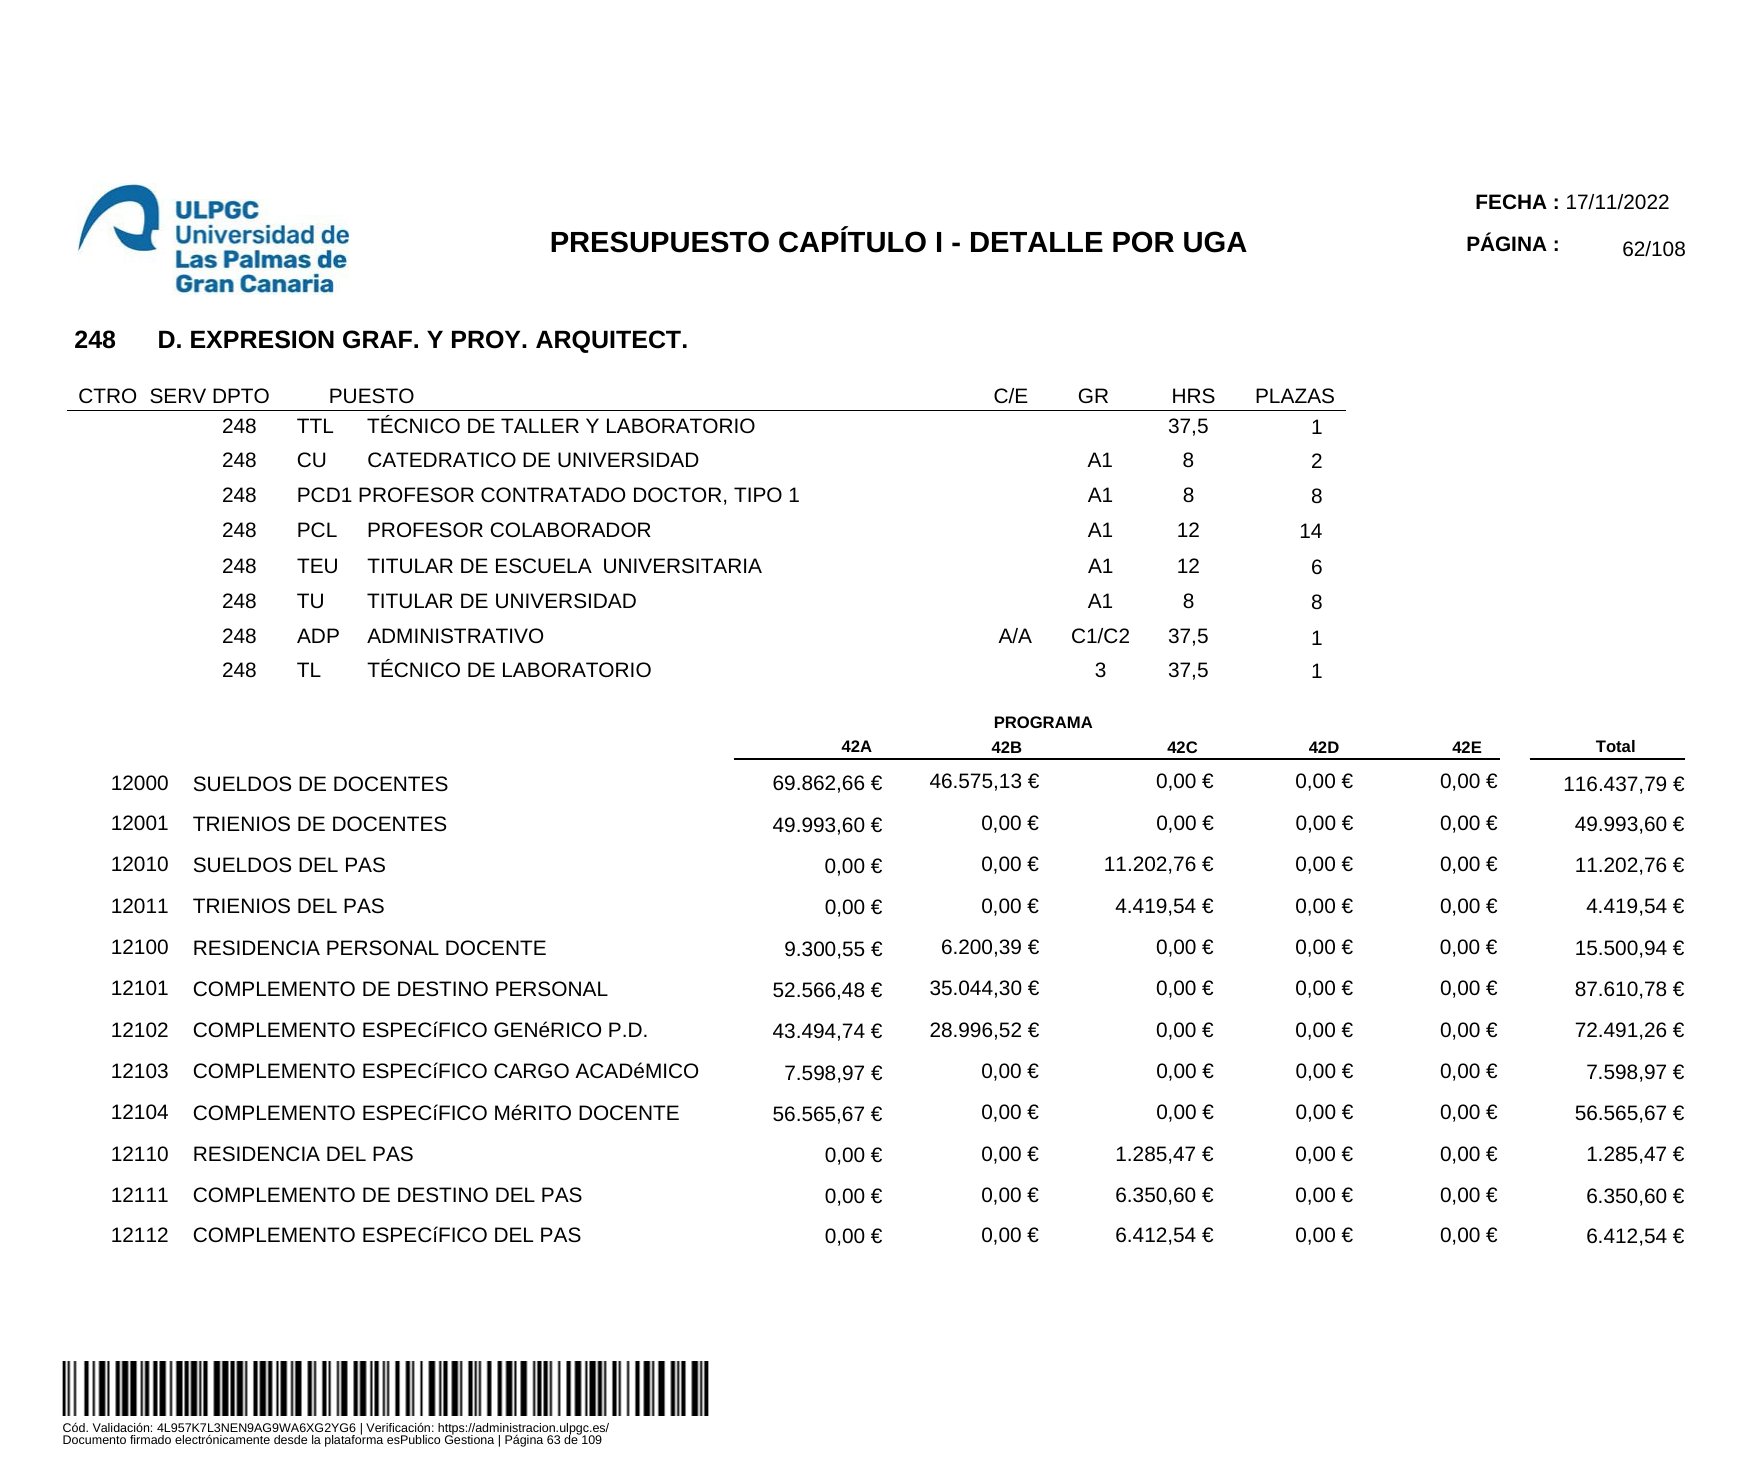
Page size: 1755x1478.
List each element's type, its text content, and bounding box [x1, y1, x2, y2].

table_cell A1 [1051, 549, 1149, 584]
table_cell 0,00 € [1099, 804, 1254, 845]
table_cell 12001 [105, 804, 180, 845]
table_cell 0,00 € [1255, 969, 1397, 1010]
table_cell 1.285,47 € [1099, 1134, 1254, 1175]
table_cell 8 [1149, 584, 1235, 619]
table_cell 0,00 € [1255, 1051, 1397, 1093]
table_cell 8 [1149, 478, 1235, 513]
table_cell [901, 478, 1051, 513]
table_cell 2 [1235, 443, 1346, 478]
table_cell 9.300,55 € [734, 928, 906, 969]
table_cell 0,00 € [1255, 1134, 1397, 1175]
table_cell 1.285,47 € [1530, 1134, 1685, 1175]
table_cell 0,00 € [1397, 760, 1500, 803]
table_cell 37,5 [1149, 619, 1235, 655]
table_cell 49.993,60 € [1530, 804, 1685, 845]
table_cell 0,00 € [1099, 1010, 1254, 1051]
table_cell 3 [1051, 655, 1149, 685]
table_cell 72.491,26 € [1530, 1010, 1685, 1051]
table_cell 0,00 € [1397, 886, 1500, 927]
table_cell [67, 443, 143, 478]
table_cell 0,00 € [906, 1134, 1098, 1175]
table_cell 12100 [105, 928, 180, 969]
table_cell 0,00 € [906, 1217, 1098, 1250]
table_cell 248 [143, 584, 288, 619]
table_cell ADP ADMINISTRATIVO [288, 619, 901, 655]
table_cell 0,00 € [906, 1175, 1098, 1217]
table_cell 0,00 € [734, 1134, 906, 1175]
table_cell 69.862,66 € [734, 760, 906, 803]
table_cell [901, 655, 1051, 685]
table_cell [901, 584, 1051, 619]
table_cell TRIENIOS DEL PAS [180, 886, 734, 927]
table_cell 43.494,74 € [734, 1010, 906, 1051]
table_header CTRO [67, 387, 143, 410]
table_cell [67, 584, 143, 619]
table_cell 42E [1397, 735, 1500, 758]
table_cell 56.565,67 € [734, 1093, 906, 1134]
table_cell 12011 [105, 886, 180, 927]
table_header PUESTO [288, 387, 901, 410]
table_cell 56.565,67 € [1530, 1093, 1685, 1134]
table_cell 0,00 € [1099, 760, 1254, 803]
table_header [105, 714, 734, 758]
table_cell 0,00 € [906, 804, 1098, 845]
table_header [1099, 714, 1685, 735]
table_cell A1 [1051, 478, 1149, 513]
table_cell 0,00 € [906, 845, 1098, 886]
table_cell 0,00 € [906, 886, 1098, 927]
table_cell A1 [1051, 584, 1149, 619]
table_cell 248 [143, 513, 288, 549]
table_cell 37,5 [1149, 411, 1235, 443]
table_cell 6.350,60 € [1530, 1175, 1685, 1217]
table_cell 4.419,54 € [1099, 886, 1254, 927]
table_cell 0,00 € [1255, 1175, 1397, 1217]
table_cell A1 [1051, 443, 1149, 478]
table_cell 0,00 € [1397, 845, 1500, 886]
table_cell 0,00 € [1397, 1134, 1500, 1175]
table_cell 7.598,97 € [734, 1051, 906, 1093]
table_cell COMPLEMENTO ESPECíFICO GENéRICO P.D. [180, 1010, 734, 1051]
table_cell 6.200,39 € [906, 928, 1098, 969]
table_cell 248 [143, 478, 288, 513]
table_cell [67, 478, 143, 513]
table_cell 1 [1235, 655, 1346, 685]
table_cell 6.412,54 € [1099, 1217, 1254, 1250]
table_cell [67, 549, 143, 584]
table_cell [1500, 735, 1530, 758]
table_cell 0,00 € [1397, 1217, 1500, 1250]
table_cell 12 [1149, 513, 1235, 549]
table_cell [1500, 1093, 1530, 1134]
table_cell 0,00 € [1255, 886, 1397, 927]
table_cell 12000 [105, 758, 180, 803]
table_cell 87.610,78 € [1530, 969, 1685, 1010]
table_cell [67, 619, 143, 655]
table_cell 35.044,30 € [906, 969, 1098, 1010]
table_cell 49.993,60 € [734, 804, 906, 845]
table_cell 6.350,60 € [1099, 1175, 1254, 1217]
table_cell 0,00 € [906, 1051, 1098, 1093]
table_header C/E [901, 387, 1051, 410]
table_cell [1500, 1217, 1530, 1250]
table_cell [1500, 886, 1530, 927]
table_cell 8 [1235, 478, 1346, 513]
table_cell 52.566,48 € [734, 969, 906, 1010]
table_cell SUELDOS DE DOCENTES [180, 758, 734, 803]
table_cell 28.996,52 € [906, 1010, 1098, 1051]
table_cell 12103 [105, 1051, 180, 1093]
table_cell 0,00 € [1099, 1051, 1254, 1093]
table_cell 0,00 € [906, 1093, 1098, 1134]
table_cell 0,00 € [1255, 1093, 1397, 1134]
table_cell [1500, 1134, 1530, 1175]
table_cell [901, 411, 1051, 443]
table_cell RESIDENCIA PERSONAL DOCENTE [180, 928, 734, 969]
table_cell 0,00 € [1099, 928, 1254, 969]
table_cell 0,00 € [1255, 804, 1397, 845]
table_cell 12112 [105, 1217, 180, 1250]
table_cell C1/C2 [1051, 619, 1149, 655]
table_cell [67, 513, 143, 549]
table_cell 6 [1235, 549, 1346, 584]
table_cell 248 [143, 549, 288, 584]
table_cell [1500, 969, 1530, 1010]
table_cell TTL TÉCNICO DE TALLER Y LABORATORIO [288, 411, 901, 443]
table_cell 0,00 € [1255, 928, 1397, 969]
table_cell TL TÉCNICO DE LABORATORIO [288, 655, 901, 685]
table_cell 12010 [105, 845, 180, 886]
table_cell 248 [143, 619, 288, 655]
table_header [734, 714, 906, 735]
table_cell 12110 [105, 1134, 180, 1175]
table_header PLAZAS [1235, 387, 1346, 410]
table_cell 42A [734, 735, 906, 758]
table_cell 14 [1235, 513, 1346, 549]
table_cell A/A [901, 619, 1051, 655]
table_cell 0,00 € [1397, 1175, 1500, 1217]
table_cell PCL PROFESOR COLABORADOR [288, 513, 901, 549]
table_header HRS [1149, 387, 1235, 410]
table_cell TRIENIOS DE DOCENTES [180, 804, 734, 845]
table_cell COMPLEMENTO DE DESTINO DEL PAS [180, 1175, 734, 1217]
table_cell 11.202,76 € [1099, 845, 1254, 886]
table_cell [1500, 845, 1530, 886]
table_cell [67, 655, 143, 685]
table_cell 0,00 € [734, 845, 906, 886]
table_header PROGRAMA [906, 714, 1098, 735]
table_cell 0,00 € [1255, 1217, 1397, 1250]
table_cell 12111 [105, 1175, 180, 1217]
table_cell COMPLEMENTO ESPECíFICO CARGO ACADéMICO [180, 1051, 734, 1093]
table_cell 0,00 € [1397, 804, 1500, 845]
table_cell TU TITULAR DE UNIVERSIDAD [288, 584, 901, 619]
text 248 D. EXPRESION GRAF. Y PROY. ARQUITECT. [74, 325, 1698, 354]
table_cell 8 [1235, 584, 1346, 619]
table_cell 0,00 € [734, 1217, 906, 1250]
table_cell 4.419,54 € [1530, 886, 1685, 927]
table_cell RESIDENCIA DEL PAS [180, 1134, 734, 1175]
table_cell [1500, 1010, 1530, 1051]
table_cell 0,00 € [1397, 928, 1500, 969]
table_cell 7.598,97 € [1530, 1051, 1685, 1093]
table_cell COMPLEMENTO ESPECíFICO MéRITO DOCENTE [180, 1093, 734, 1134]
table_cell [1500, 1051, 1530, 1093]
table_cell 37,5 [1149, 655, 1235, 685]
table_cell 42C [1099, 735, 1254, 758]
table_header GR [1051, 387, 1149, 410]
table_cell 0,00 € [1255, 760, 1397, 803]
table_cell 0,00 € [734, 886, 906, 927]
table_cell [901, 549, 1051, 584]
table_cell 248 [143, 655, 288, 685]
table_cell 1 [1235, 619, 1346, 655]
table_cell 0,00 € [1397, 969, 1500, 1010]
table_cell CU CATEDRATICO DE UNIVERSIDAD [288, 443, 901, 478]
table_cell 12 [1149, 549, 1235, 584]
table_cell [1500, 804, 1530, 845]
table_cell [1500, 1175, 1530, 1217]
table_cell PCD1 PROFESOR CONTRATADO DOCTOR, TIPO 1 [288, 478, 901, 513]
table_cell 248 [143, 411, 288, 443]
table_cell 46.575,13 € [906, 760, 1098, 803]
table_cell SUELDOS DEL PAS [180, 845, 734, 886]
table_cell 0,00 € [1397, 1093, 1500, 1134]
table_cell 12104 [105, 1093, 180, 1134]
table_cell A1 [1051, 513, 1149, 549]
table_cell 15.500,94 € [1530, 928, 1685, 969]
table_cell [1500, 928, 1530, 969]
table_cell 0,00 € [1099, 1093, 1254, 1134]
table_cell 8 [1149, 443, 1235, 478]
table_cell 42B [906, 735, 1098, 758]
table_cell Total [1530, 735, 1685, 758]
table_cell 0,00 € [1255, 845, 1397, 886]
table_cell 42D [1255, 735, 1397, 758]
table_cell COMPLEMENTO ESPECíFICO DEL PAS [180, 1217, 734, 1250]
table_cell [67, 411, 143, 443]
table_cell 0,00 € [1397, 1051, 1500, 1093]
table_header SERV DPTO [143, 387, 288, 410]
table_cell 0,00 € [1255, 1010, 1397, 1051]
table_cell 6.412,54 € [1530, 1217, 1685, 1250]
table_cell 116.437,79 € [1530, 760, 1685, 803]
table_cell 11.202,76 € [1530, 845, 1685, 886]
table_cell 1 [1235, 411, 1346, 443]
table_cell 0,00 € [1397, 1010, 1500, 1051]
table_cell [901, 443, 1051, 478]
table_cell 0,00 € [734, 1175, 906, 1217]
table_cell 12102 [105, 1010, 180, 1051]
table_cell [1500, 758, 1530, 803]
table_cell 12101 [105, 969, 180, 1010]
table_cell COMPLEMENTO DE DESTINO PERSONAL [180, 969, 734, 1010]
table_cell [901, 513, 1051, 549]
table_cell [1051, 411, 1149, 443]
table_cell 248 [143, 443, 288, 478]
table_cell 0,00 € [1099, 969, 1254, 1010]
table_cell TEU TITULAR DE ESCUELA UNIVERSITARIA [288, 549, 901, 584]
